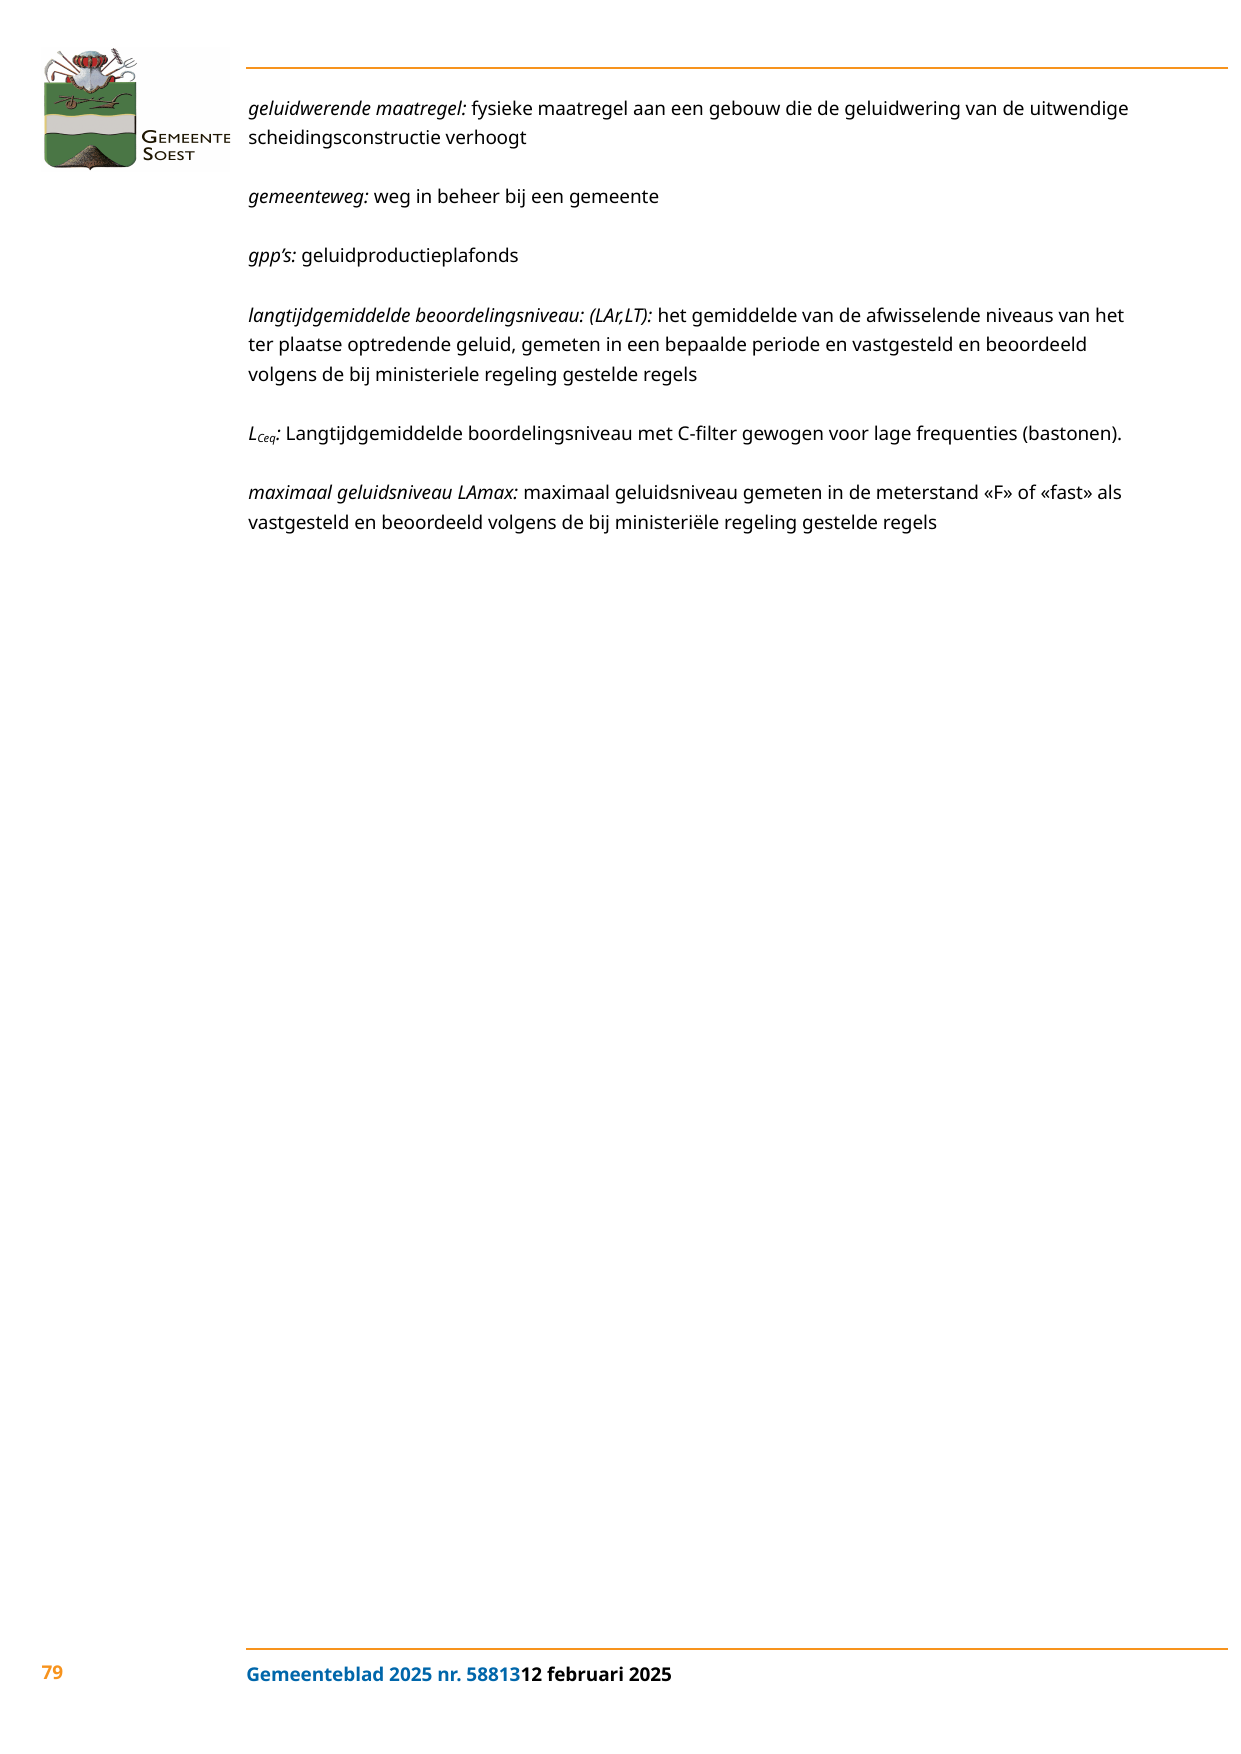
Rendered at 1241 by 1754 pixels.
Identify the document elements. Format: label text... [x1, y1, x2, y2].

text LCeq: Langtijdgemiddelde boordelingsniveau met C-filter gewogen voor lage frequenties (bastonen). [248, 420, 1152, 446]
text geluidwerende maatregel: fysieke maatregel aan een gebouw die de geluidwering van de uitwendige scheidingsconstructie verhoogt [248, 95, 1152, 150]
text gemeenteweg: weg in beheer bij een gemeente [248, 183, 1152, 209]
text langtijdgemiddelde beoordelingsniveau: (LAr,LT): het gemiddelde van de afwisselende niveaus van het ter plaatse optredende geluid, gemeten in een bepaalde periode en vastgesteld en beoordeeld volgens de bij ministeriele regeling gestelde regels [248, 302, 1152, 387]
text maximaal geluidsniveau LAmax: maximaal geluidsniveau gemeten in de meterstand «F» of «fast» als vastgesteld en beoordeeld volgens de bij ministeriële regeling gestelde regels [248, 479, 1152, 535]
picture [41, 47, 231, 172]
text gpp’s: geluidproductieplafonds [248, 243, 1152, 268]
